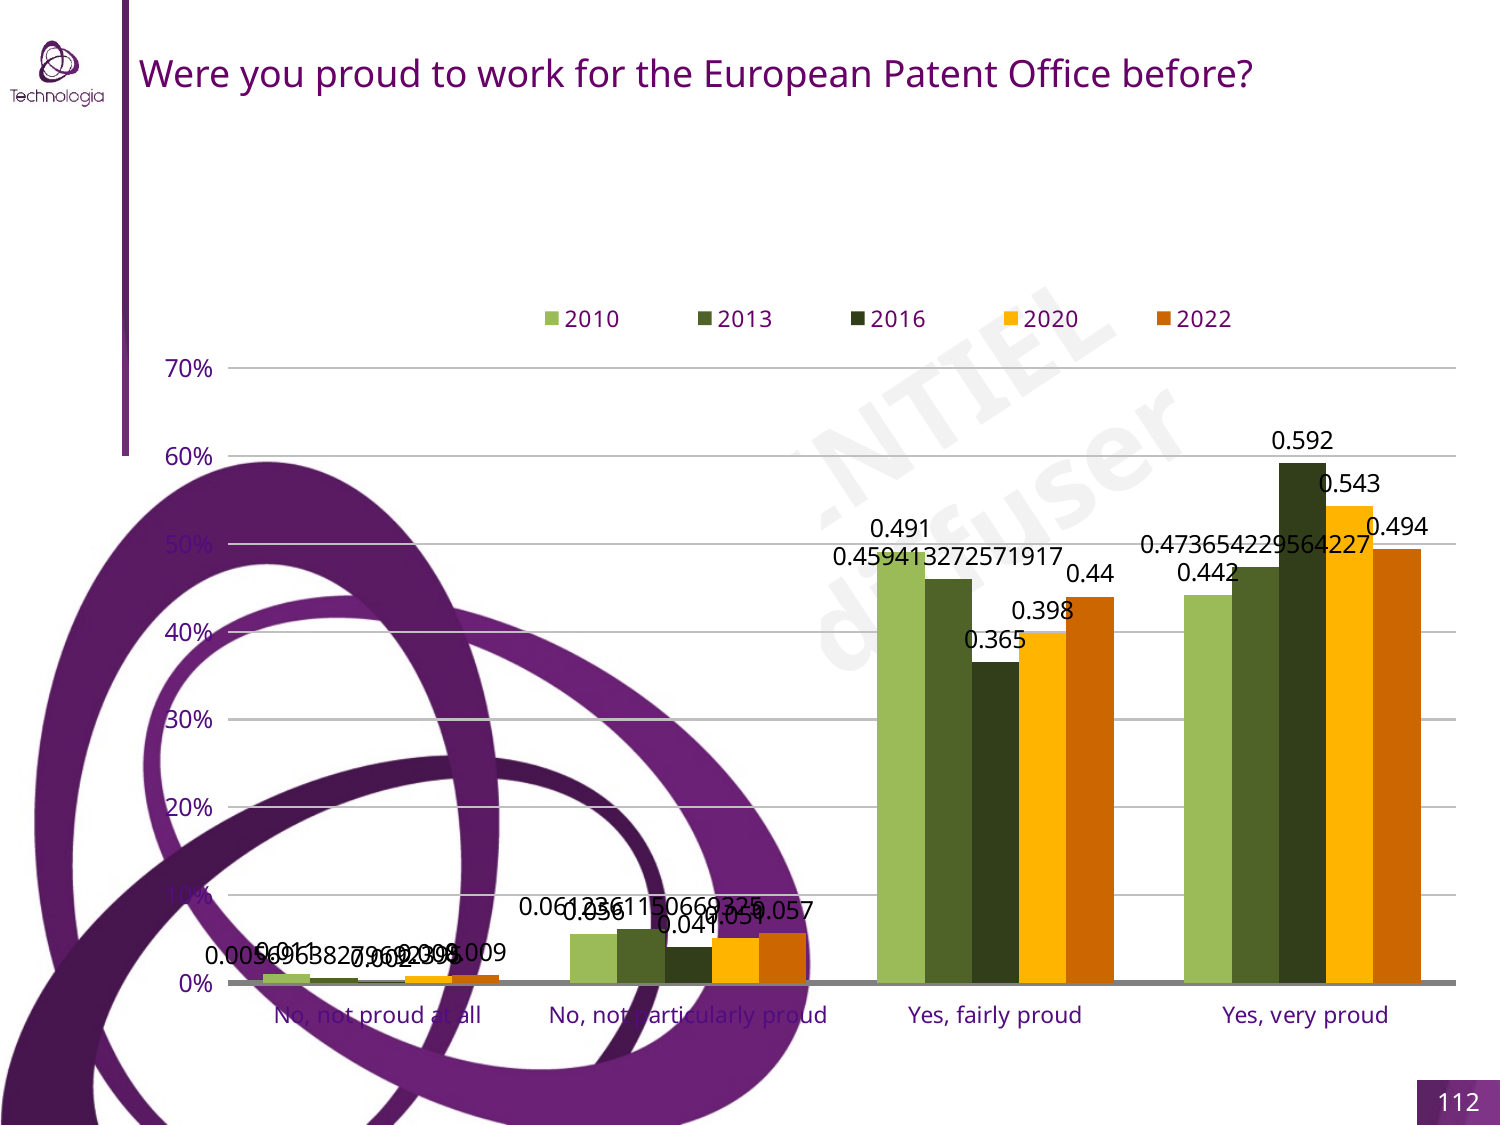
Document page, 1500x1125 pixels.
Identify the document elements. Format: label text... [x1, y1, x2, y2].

picture [0, 0, 821, 1125]
picture [0, 33, 113, 114]
picture [1417, 1080, 1500, 1125]
title Were you proud to work for the European Patent Office before? [123, 42, 1282, 185]
chart [123, 215, 1460, 1083]
